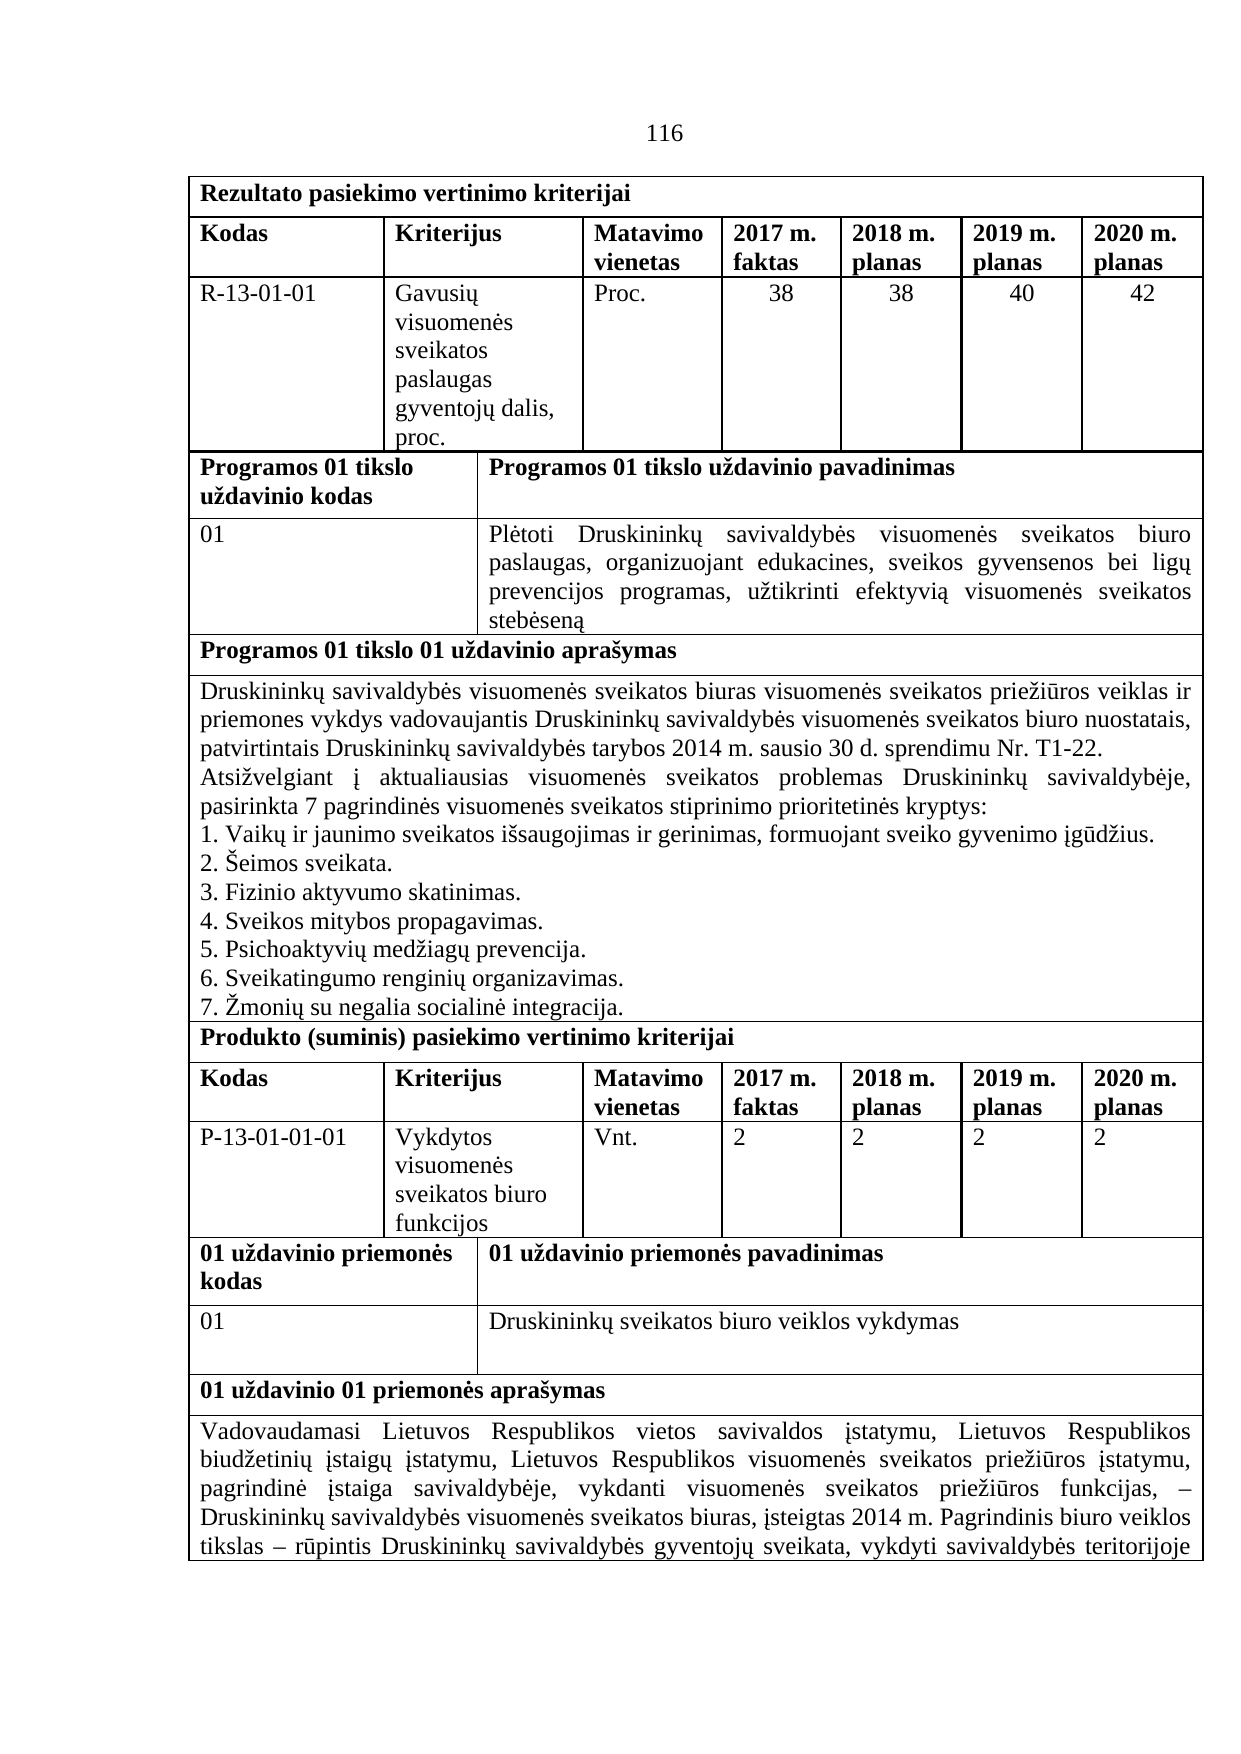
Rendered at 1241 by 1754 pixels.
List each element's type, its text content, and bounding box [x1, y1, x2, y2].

table_cell 01 uždavinio 01 priemonės aprašymas [190, 1375, 1202, 1415]
table_cell Programos 01 tikslo 01 uždavinio aprašymas [190, 635, 1202, 675]
table_cell 2 [1083, 1122, 1202, 1237]
table_cell Produkto (suminis) pasiekimo vertinimo kriterijai [190, 1022, 1202, 1062]
table_cell 01 uždavinio priemonės kodas [190, 1238, 477, 1305]
table_cell 2 [842, 1122, 960, 1237]
table_cell 2 [963, 1122, 1081, 1237]
table_cell Vykdytos visuomenės sveikatos biuro funkcijos [385, 1122, 582, 1237]
table_cell 01 [190, 519, 477, 634]
table_cell Vadovaudamasi Lietuvos Respublikos vietos savivaldos įstatymu, Lietuvos Respublikos biudžetinių įstaigų įstatymu, Lietuvos Respublikos visuomenės sveikatos priežiūros įstatymu, pagrindinė įstaiga savivaldybėje, vykdanti visuomenės sveikatos priežiūros funkcijas, – Druskininkų savivaldybės visuomenės sveikatos biuras, įsteigtas 2014 m. Pagrindinis biuro veiklos tikslas – rūpintis Druskininkų savivaldybės gyventojų sveikata, vykdyti savivaldybės teritorijoje [190, 1416, 1202, 1559]
table_cell Gavusių visuomenės sveikatos paslaugas gyventojų dalis, proc. [385, 278, 582, 450]
table_cell P-13-01-01-01 [190, 1122, 383, 1237]
table_cell R-13-01-01 [190, 278, 383, 450]
table_cell 2 [723, 1122, 840, 1237]
table_cell 2018 m. planas [842, 218, 960, 276]
table_cell 2019 m. planas [963, 1063, 1081, 1121]
table_cell 40 [963, 278, 1081, 450]
table_cell Proc. [584, 278, 721, 450]
table_cell 2020 m. planas [1083, 218, 1202, 276]
table_cell 38 [842, 278, 960, 450]
table_cell 01 uždavinio priemonės pavadinimas [478, 1238, 1202, 1305]
table_cell Rezultato pasiekimo vertinimo kriterijai [190, 177, 1202, 216]
table_cell Programos 01 tikslo uždavinio kodas [190, 453, 477, 518]
table_cell Kodas [190, 1063, 383, 1121]
table_cell Programos 01 tikslo uždavinio pavadinimas [478, 453, 1202, 518]
table_cell Druskininkų sveikatos biuro veiklos vykdymas [478, 1306, 1202, 1374]
table_cell 2018 m. planas [842, 1063, 960, 1121]
table_cell 42 [1083, 278, 1202, 450]
table_cell 2017 m. faktas [723, 1063, 840, 1121]
table_cell Plėtoti Druskininkų savivaldybės visuomenės sveikatos biuro paslaugas, organizuojant edukacines, sveikos gyvensenos bei ligų prevencijos programas, užtikrinti efektyvią visuomenės sveikatos stebėseną [478, 519, 1202, 634]
table_cell 2020 m. planas [1083, 1063, 1202, 1121]
table_cell 2017 m. faktas [723, 218, 840, 276]
table_cell 01 [190, 1306, 477, 1374]
table_cell 2019 m. planas [963, 218, 1081, 276]
table_cell Matavimo vienetas [584, 218, 721, 276]
table_cell Kriterijus [385, 1063, 582, 1121]
table_cell Vnt. [584, 1122, 721, 1237]
table_cell Kriterijus [385, 218, 582, 276]
table_cell 38 [723, 278, 840, 450]
table_cell Matavimo vienetas [584, 1063, 721, 1121]
table_cell Kodas [190, 218, 383, 276]
table_cell Druskininkų savivaldybės visuomenės sveikatos biuras visuomenės sveikatos priežiūros veiklas ir priemones vykdys vadovaujantis Druskininkų savivaldybės visuomenės sveikatos biuro nuostatais, patvirtintais Druskininkų savivaldybės tarybos 2014 m. sausio 30 d. sprendimu Nr. T1-22. Atsižvelgiant į aktualiausias visuomenės sveikatos problemas Druskininkų savivaldybėje, pasirinkta 7 pagrindinės visuomenės sveikatos stiprinimo prioritetinės kryptys: 1. Vaikų ir jaunimo sveikatos išsaugojimas ir gerinimas, formuojant sveiko gyvenimo įgūdžius. 2. Šeimos sveikata. 3. Fizinio aktyvumo skatinimas. 4. Sveikos mitybos propagavimas. 5. Psichoaktyvių medžiagų prevencija. 6. Sveikatingumo renginių organizavimas. 7. Žmonių su negalia socialinė integracija. [190, 676, 1202, 1021]
